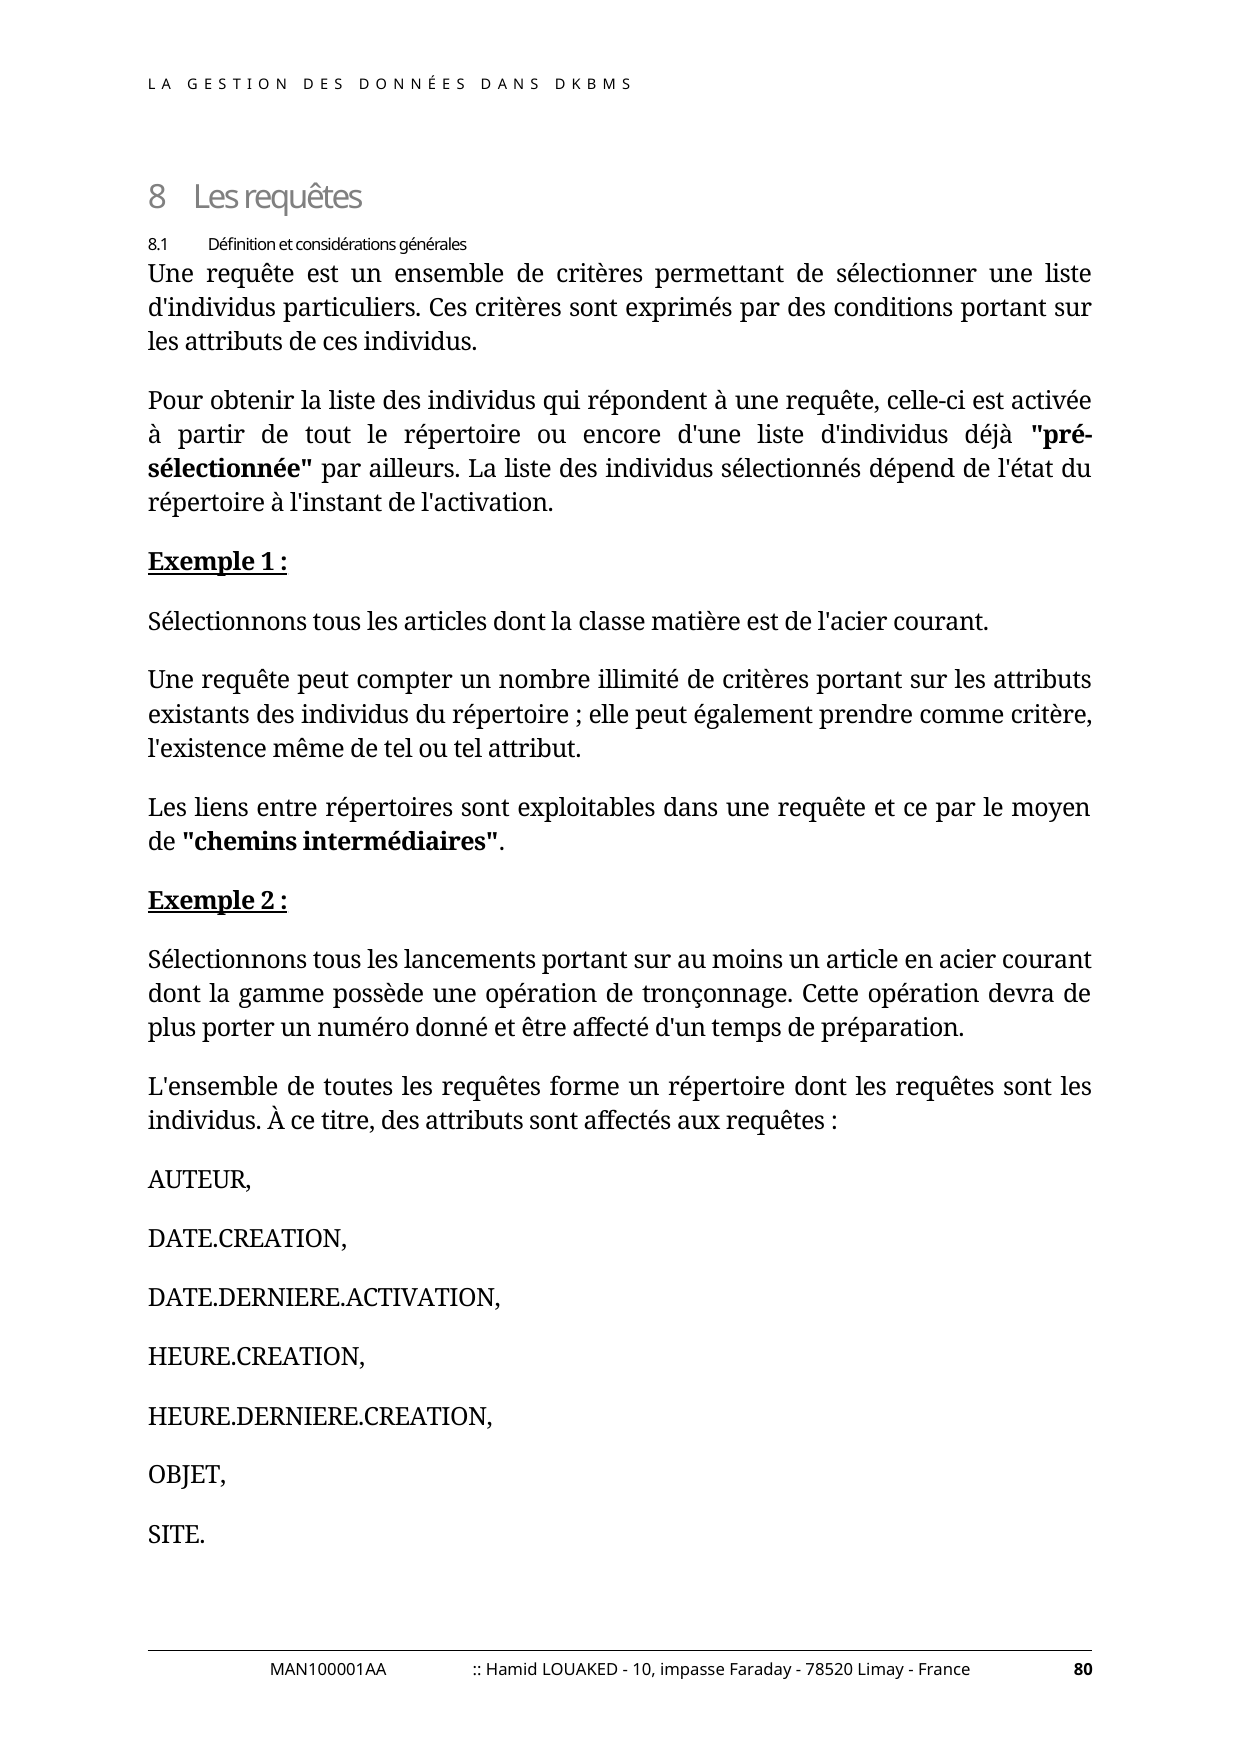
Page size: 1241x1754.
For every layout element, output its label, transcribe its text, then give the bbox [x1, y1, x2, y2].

text L'ensemble de toutes les requêtes forme un répertoire dont les requêtes sont les individus. À ce titre, des attributs sont affectés aux requêtes : [148, 1069, 1092, 1137]
text SITE. [148, 1516, 1092, 1550]
text Exemple 2 : [148, 882, 1092, 917]
text HEURE.DERNIERE.CREATION, [148, 1398, 1092, 1432]
text Sélectionnons tous les lancements portant sur au moins un article en acier courant dont la gamme possède une opération de tronçonnage. Cette opération devra de plus porter un numéro donné et être affecté d'un temps de préparation. [148, 942, 1092, 1044]
text Une requête peut compter un nombre illimité de critères portant sur les attributs existants des individus du répertoire ; elle peut également prendre comme critère, l'existence même de tel ou tel attribut. [148, 662, 1092, 764]
text Exemple 1 : [148, 544, 1092, 578]
text HEURE.CREATION, [148, 1339, 1092, 1373]
subtitle Définition et considérations générales [148, 231, 1092, 256]
text Pour obtenir la liste des individus qui répondent à une requête, celle-ci est activée à partir de tout le répertoire ou encore d'une liste d'individus déjà "pré-sélectionnée" par ailleurs. La liste des individus sélectionnés dépend de l'état du répertoire à l'instant de l'activation. [148, 383, 1092, 519]
text OBJET, [148, 1457, 1092, 1491]
text Sélectionnons tous les articles dont la classe matière est de l'acier courant. [148, 603, 1092, 637]
text DATE.CREATION, [148, 1221, 1092, 1255]
text AUTEUR, [148, 1162, 1092, 1196]
subtitle Les requêtes [148, 173, 1092, 218]
text DATE.DERNIERE.ACTIVATION, [148, 1280, 1092, 1314]
text Les liens entre répertoires sont exploitables dans une requête et ce par le moyen de "chemins intermédiaires". [148, 789, 1092, 857]
text Une requête est un ensemble de critères permettant de sélectionner une liste d'individus particuliers. Ces critères sont exprimés par des conditions portant sur les attributs de ces individus. [148, 256, 1092, 358]
